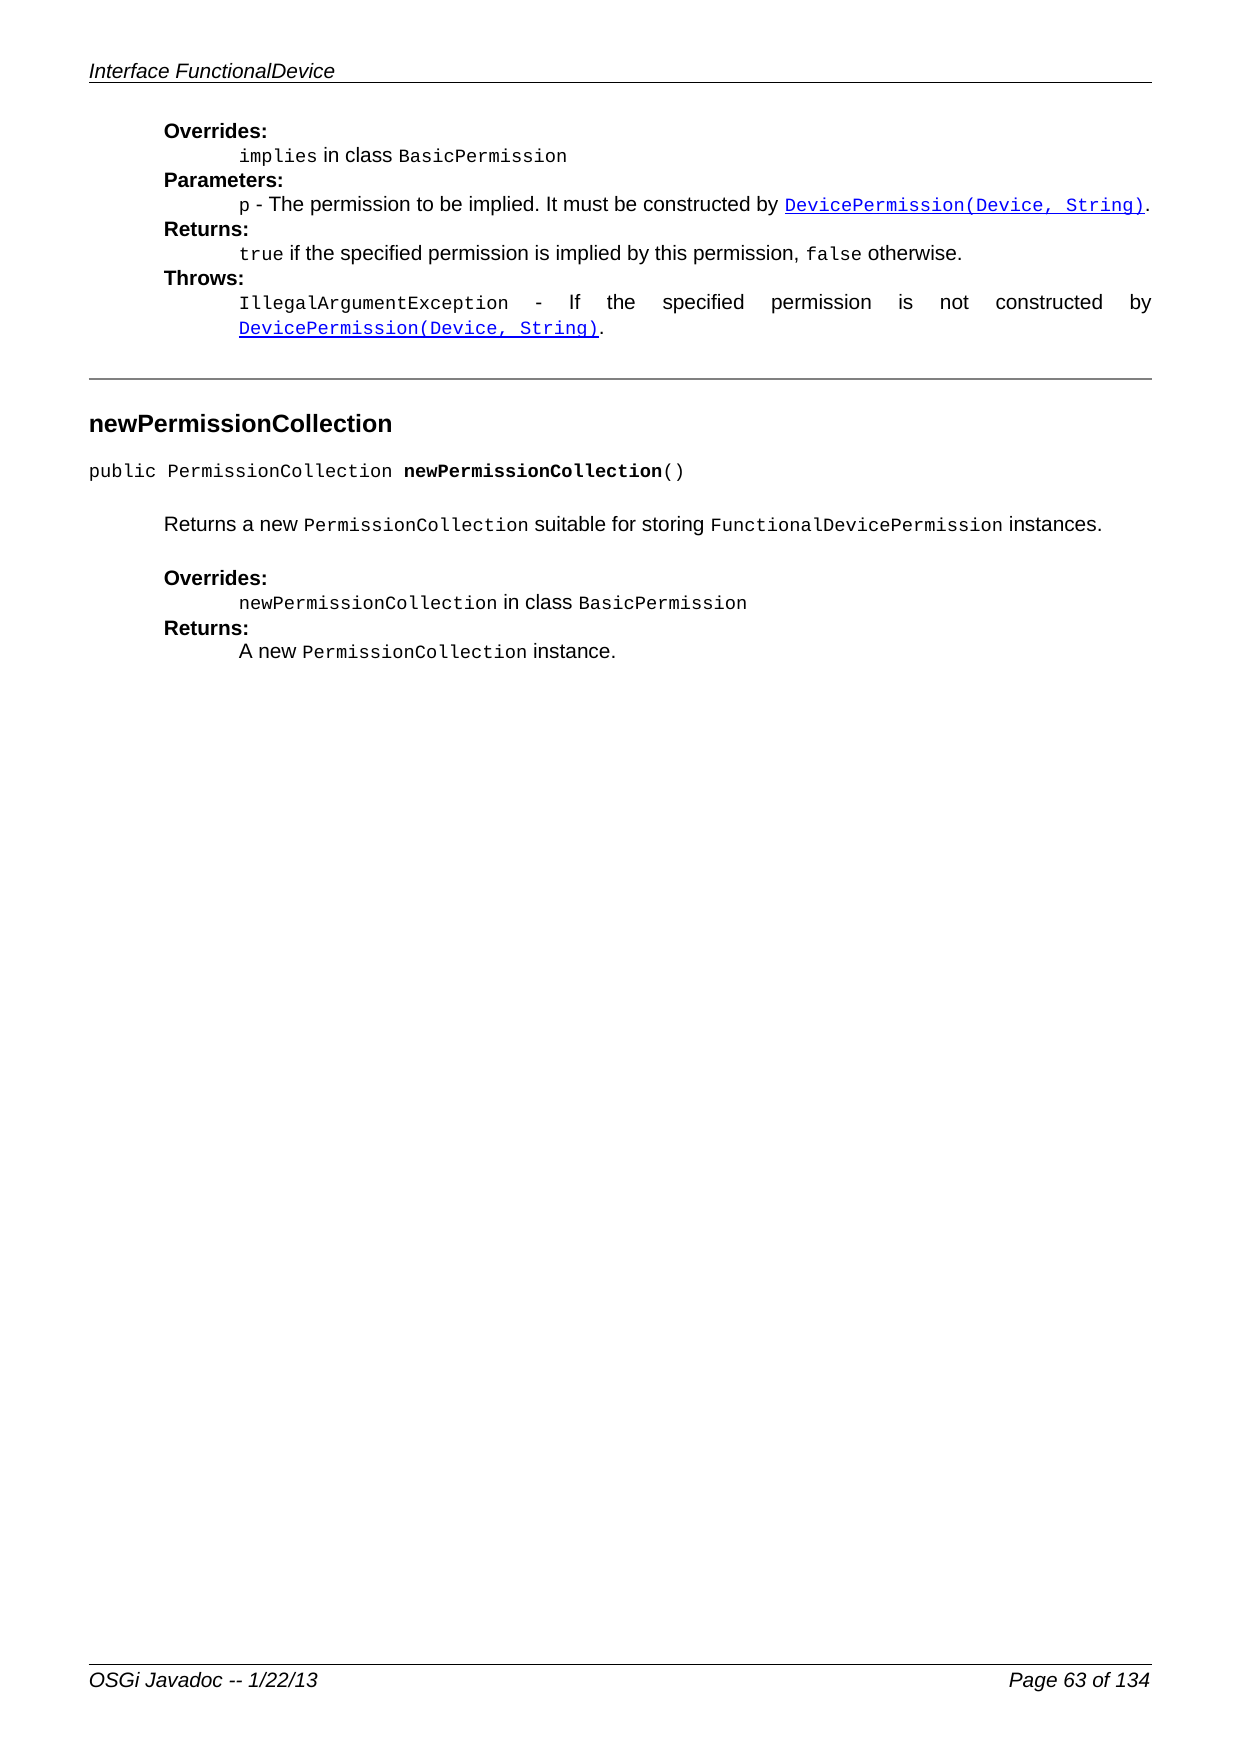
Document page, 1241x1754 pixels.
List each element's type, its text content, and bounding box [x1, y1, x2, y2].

text A new PermissionCollection instance. [238, 639, 1152, 664]
subtitle newPermissionCollection [88, 408, 1152, 437]
text Returns: [163, 615, 1152, 639]
text implies in class BasicPermission [238, 142, 1152, 168]
text IllegalArgumentException - If the specified permission is not constructed by DevicePermission(Device, String). [238, 290, 1152, 340]
text Overrides: [163, 566, 1152, 590]
text Throws: [163, 266, 1152, 290]
text p - The permission to be implied. It must be constructed by DevicePermission(Device, String). [238, 192, 1152, 217]
text Returns a new PermissionCollection suitable for storing FunctionalDevicePermission instances. [163, 512, 1152, 537]
text Returns: [163, 217, 1152, 241]
text true if the specified permission is implied by this permission, false otherwise. [238, 241, 1152, 266]
text Overrides: [163, 118, 1152, 142]
text newPermissionCollection in class BasicPermission [238, 590, 1152, 615]
text public PermissionCollection newPermissionCollection() [88, 461, 1152, 483]
text Parameters: [163, 168, 1152, 192]
